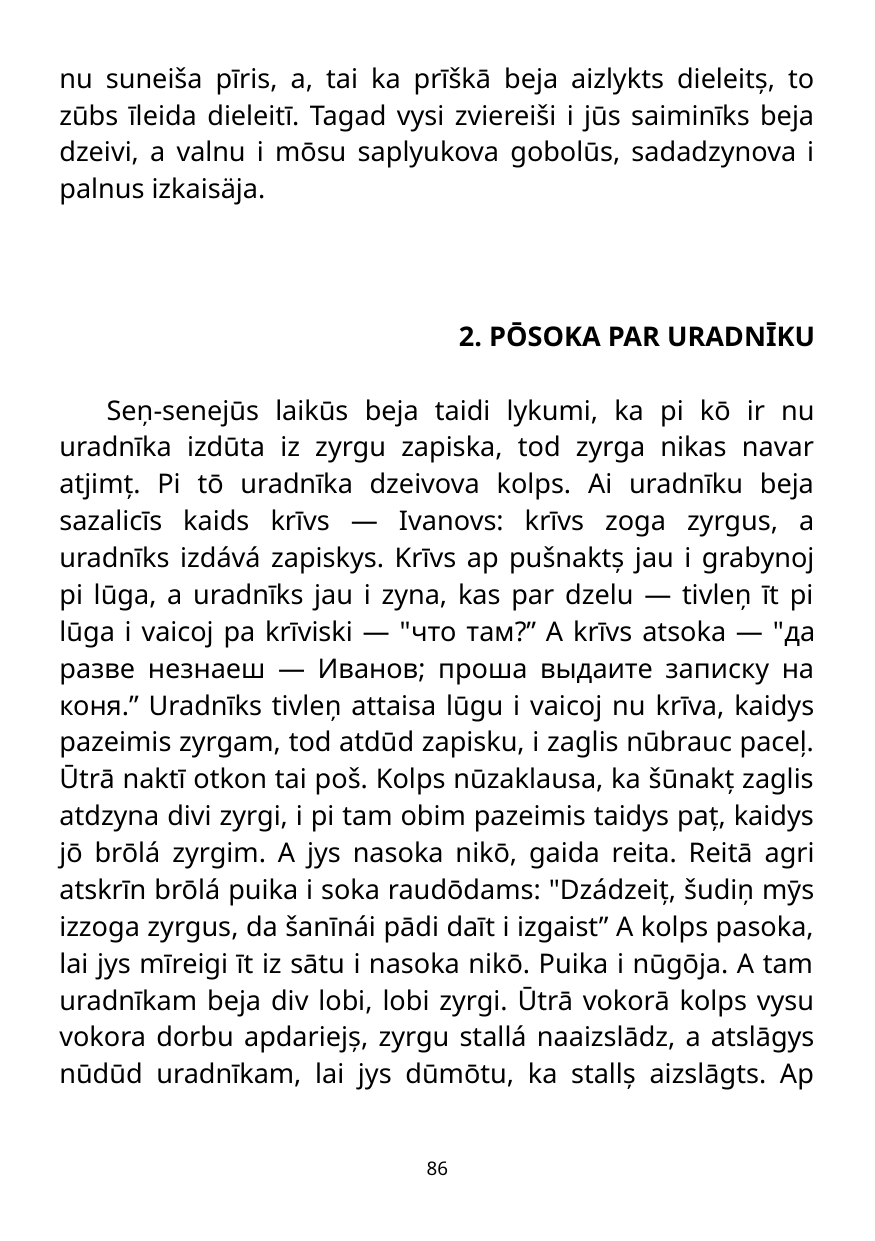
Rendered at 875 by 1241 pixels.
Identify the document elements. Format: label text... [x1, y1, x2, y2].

text Seņ-senejūs laikūs beja taidi lykumi, ka pi kō ir nu uradnīka izdūta iz zyrgu zapiska, tod zyrga nikas navar atjimț. Pi tō uradnīka dzeivova kolps. Ai uradnīku beja sazalicīs kaids krīvs — Ivanovs: krīvs zoga zyrgus, a uradnīks izdává zapiskys. Krīvs ap pušnaktș jau i grabynoj pi lūga, a uradnīks jau i zyna, kas par dzelu — tivleņ īt pi lūga i vaicoj pa krīviski — "что там?” A krīvs atsoka — "да разве незнаеш — Иванов; проша выдаите записку на коня.” Uradnīks tivleņ attaisa lūgu i vaicoj nu krīva, kaidys pazeimis zyrgam, tod atdūd zapisku, i zaglis nūbrauc paceļ. Ūtrā naktī otkon tai poš. Kolps nūzaklausa, ka šūnakț zaglis atdzyna divi zyrgi, i pi tam obim pazeimis taidys paț, kaidys jō brōlá zyrgim. A jys nasoka nikō, gaida reita. Reitā agri atskrīn brōlá puika i soka raudōdams: "Dzádzeiț, šudiņ mȳs izzoga zyrgus, da šanīnái pādi daīt i izgaist” A kolps pasoka, lai jys mīreigi īt iz sātu i nasoka nikō. Puika i nūgōja. A tam uradnīkam beja div lobi, lobi zyrgi. Ūtrā vokorā kolps vysu vokora dorbu apdariejș, zyrgu stallá naaizslādz, a atslāgys nūdūd uradnīkam, lai jys dūmōtu, ka stallș aizslāgts. Ap [59, 391, 815, 1092]
text 2. PŌSOKA PAR URADNĪKU [59, 317, 815, 354]
text nu suneiša pīris, a, tai ka prīškā beja aizlykts dieleitș, to zūbs īleida dieleitī. Tagad vysi zviereiši i jūs saiminīks beja dzeivi, a valnu i mōsu saplyukova gobolūs, sadadzynova i palnus izkaisäja. [59, 59, 815, 207]
